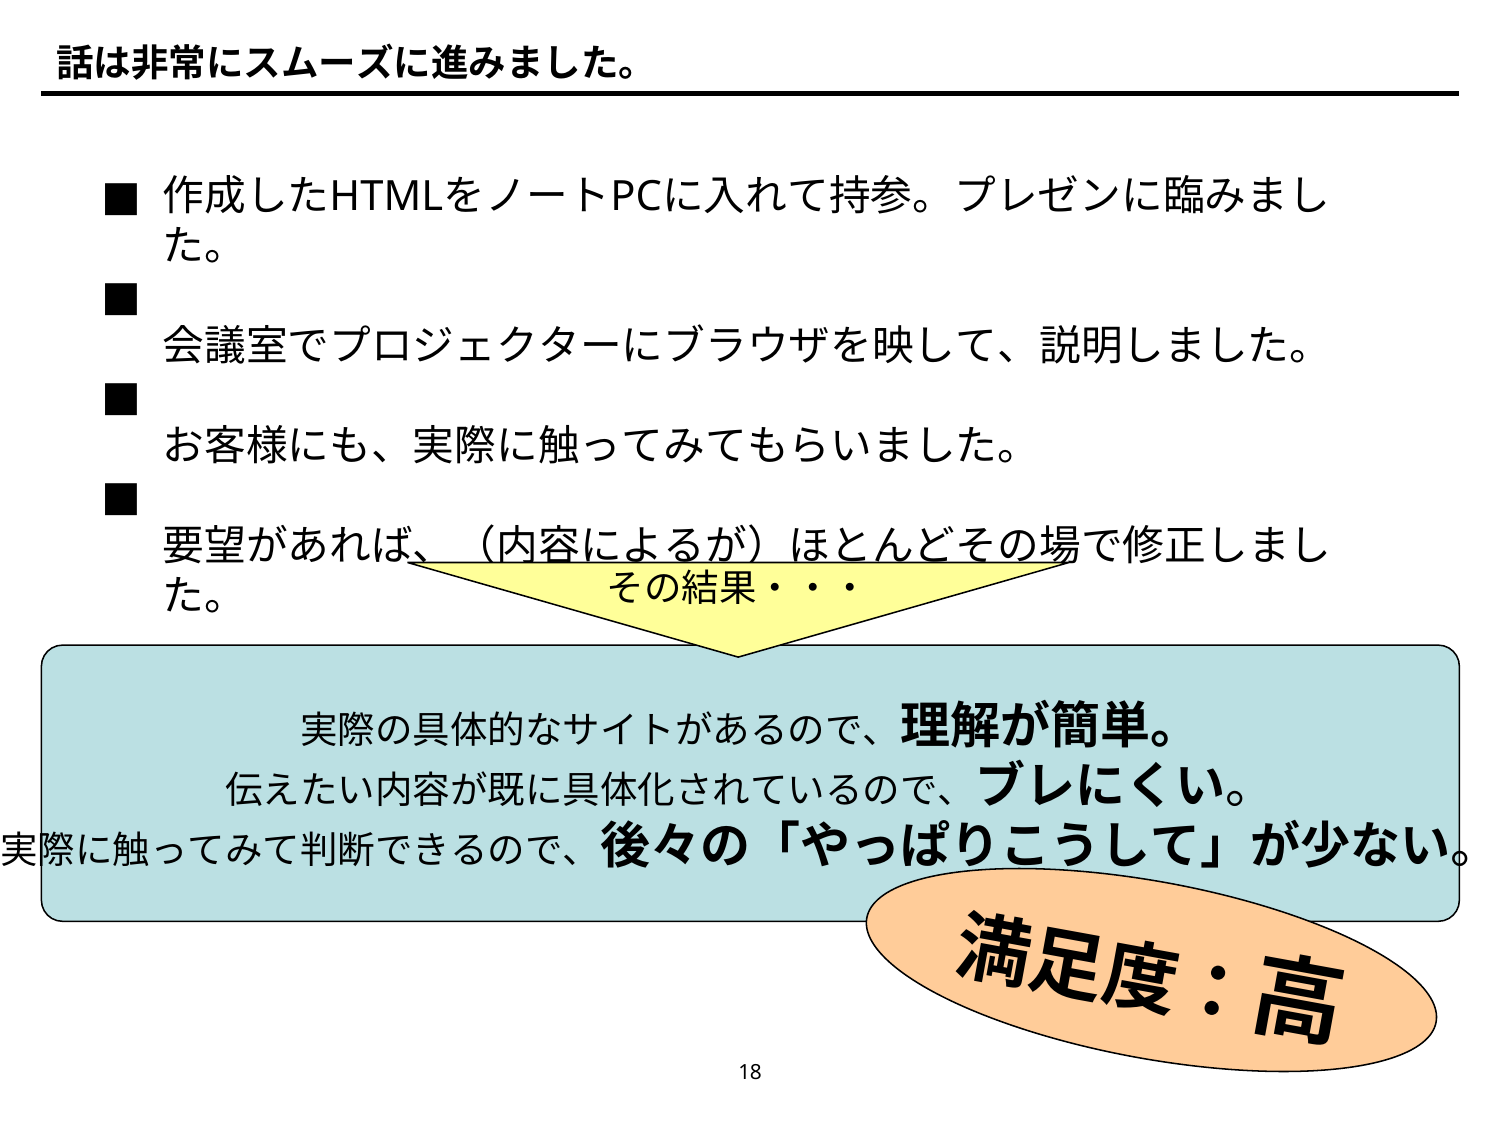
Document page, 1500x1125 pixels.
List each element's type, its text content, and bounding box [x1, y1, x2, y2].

text_box ■ ■ ■ ■ [86, 160, 147, 527]
title 話は非常にスムーズに進みました。 [41, 33, 1459, 87]
text_box 満足度：高 [866, 868, 1437, 1072]
text_box 作成したHTMLをノートPCに入れて持参。プレゼンに臨みました。 会議室でプロジェクターにブラウザを映して、説明しました。 お客様にも、実際に触ってみてもらいました。 要望があれば、（内容によるが）ほとんどその場で修正しました。 [147, 160, 1377, 645]
text_box 実際の具体的なサイトがあるので、理解が簡単。 伝えたい内容が既に具体化されているので、ブレにくい。 実際に触ってみて判断できるので、後々の「やっぱりこうして」が少ない。 [41, 645, 1460, 922]
text_box その結果・・・ [407, 562, 1070, 658]
